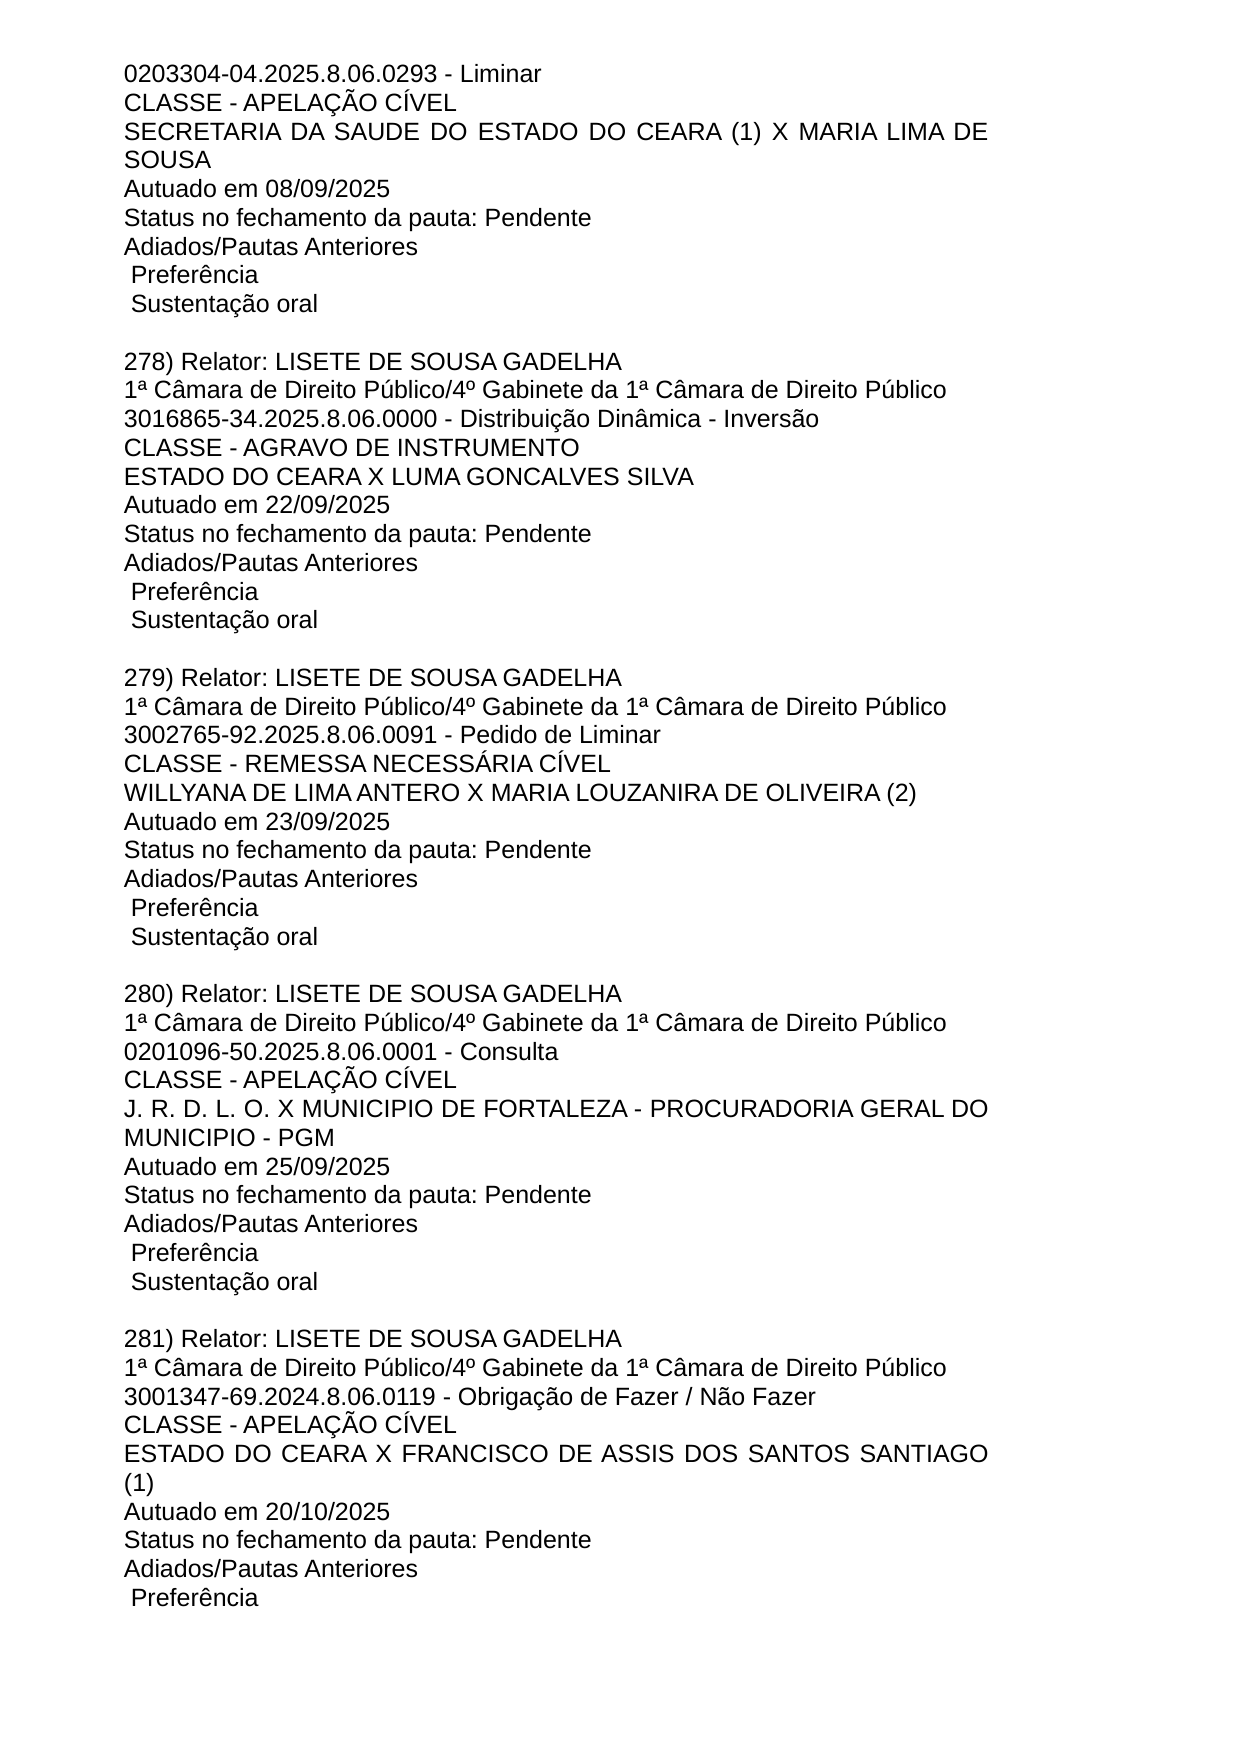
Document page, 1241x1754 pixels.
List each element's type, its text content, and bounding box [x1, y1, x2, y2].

text 3002765-92.2025.8.06.0091 - Pedido de Liminar [124, 720, 989, 749]
text SECRETARIA DA SAUDE DO ESTADO DO CEARA (1) X MARIA LIMA DE SOUSA [124, 117, 989, 174]
text Adiados/Pautas Anteriores [124, 1554, 989, 1583]
text CLASSE - AGRAVO DE INSTRUMENTO [124, 433, 989, 462]
text 0201096-50.2025.8.06.0001 - Consulta [124, 1037, 989, 1065]
text Adiados/Pautas Anteriores [124, 548, 989, 577]
text Autuado em 25/09/2025 [124, 1152, 989, 1180]
text 279) Relator: LISETE DE SOUSA GADELHA [124, 663, 989, 692]
text CLASSE - APELAÇÃO CÍVEL [124, 1410, 989, 1439]
text 281) Relator: LISETE DE SOUSA GADELHA [124, 1324, 989, 1353]
text Status no fechamento da pauta: Pendente [124, 1180, 989, 1209]
text Autuado em 23/09/2025 [124, 807, 989, 835]
text Status no fechamento da pauta: Pendente [124, 519, 989, 548]
text Status no fechamento da pauta: Pendente [124, 203, 989, 232]
text 278) Relator: LISETE DE SOUSA GADELHA [124, 347, 989, 375]
text 3016865-34.2025.8.06.0000 - Distribuição Dinâmica - Inversão [124, 404, 989, 433]
text CLASSE - REMESSA NECESSÁRIA CÍVEL [124, 749, 989, 778]
text ESTADO DO CEARA X FRANCISCO DE ASSIS DOS SANTOS SANTIAGO (1) [124, 1439, 989, 1497]
text Preferência [124, 577, 989, 605]
text Autuado em 20/10/2025 [124, 1497, 989, 1525]
text Preferência [124, 893, 989, 922]
text 0203304-04.2025.8.06.0293 - Liminar [124, 59, 989, 88]
text Adiados/Pautas Anteriores [124, 232, 989, 260]
text ESTADO DO CEARA X LUMA GONCALVES SILVA [124, 462, 989, 490]
text Adiados/Pautas Anteriores [124, 1209, 989, 1238]
text CLASSE - APELAÇÃO CÍVEL [124, 1065, 989, 1094]
text Status no fechamento da pauta: Pendente [124, 1525, 989, 1554]
text Preferência [124, 1238, 989, 1267]
text 280) Relator: LISETE DE SOUSA GADELHA [124, 979, 989, 1008]
text Autuado em 08/09/2025 [124, 174, 989, 203]
text Sustentação oral [124, 289, 989, 318]
text J. R. D. L. O. X MUNICIPIO DE FORTALEZA - PROCURADORIA GERAL DO MUNICIPIO - PGM [124, 1094, 989, 1152]
text Preferência [124, 1583, 989, 1612]
text Adiados/Pautas Anteriores [124, 864, 989, 893]
text Autuado em 22/09/2025 [124, 490, 989, 519]
text 1ª Câmara de Direito Público/4º Gabinete da 1ª Câmara de Direito Público [124, 1353, 989, 1382]
text 1ª Câmara de Direito Público/4º Gabinete da 1ª Câmara de Direito Público [124, 692, 989, 720]
text CLASSE - APELAÇÃO CÍVEL [124, 88, 989, 117]
text Sustentação oral [124, 605, 989, 634]
text Status no fechamento da pauta: Pendente [124, 835, 989, 864]
text Sustentação oral [124, 922, 989, 950]
text Preferência [124, 260, 989, 289]
text 1ª Câmara de Direito Público/4º Gabinete da 1ª Câmara de Direito Público [124, 1008, 989, 1037]
text Sustentação oral [124, 1267, 989, 1295]
text 3001347-69.2024.8.06.0119 - Obrigação de Fazer / Não Fazer [124, 1382, 989, 1410]
text WILLYANA DE LIMA ANTERO X MARIA LOUZANIRA DE OLIVEIRA (2) [124, 778, 989, 807]
text 1ª Câmara de Direito Público/4º Gabinete da 1ª Câmara de Direito Público [124, 375, 989, 404]
